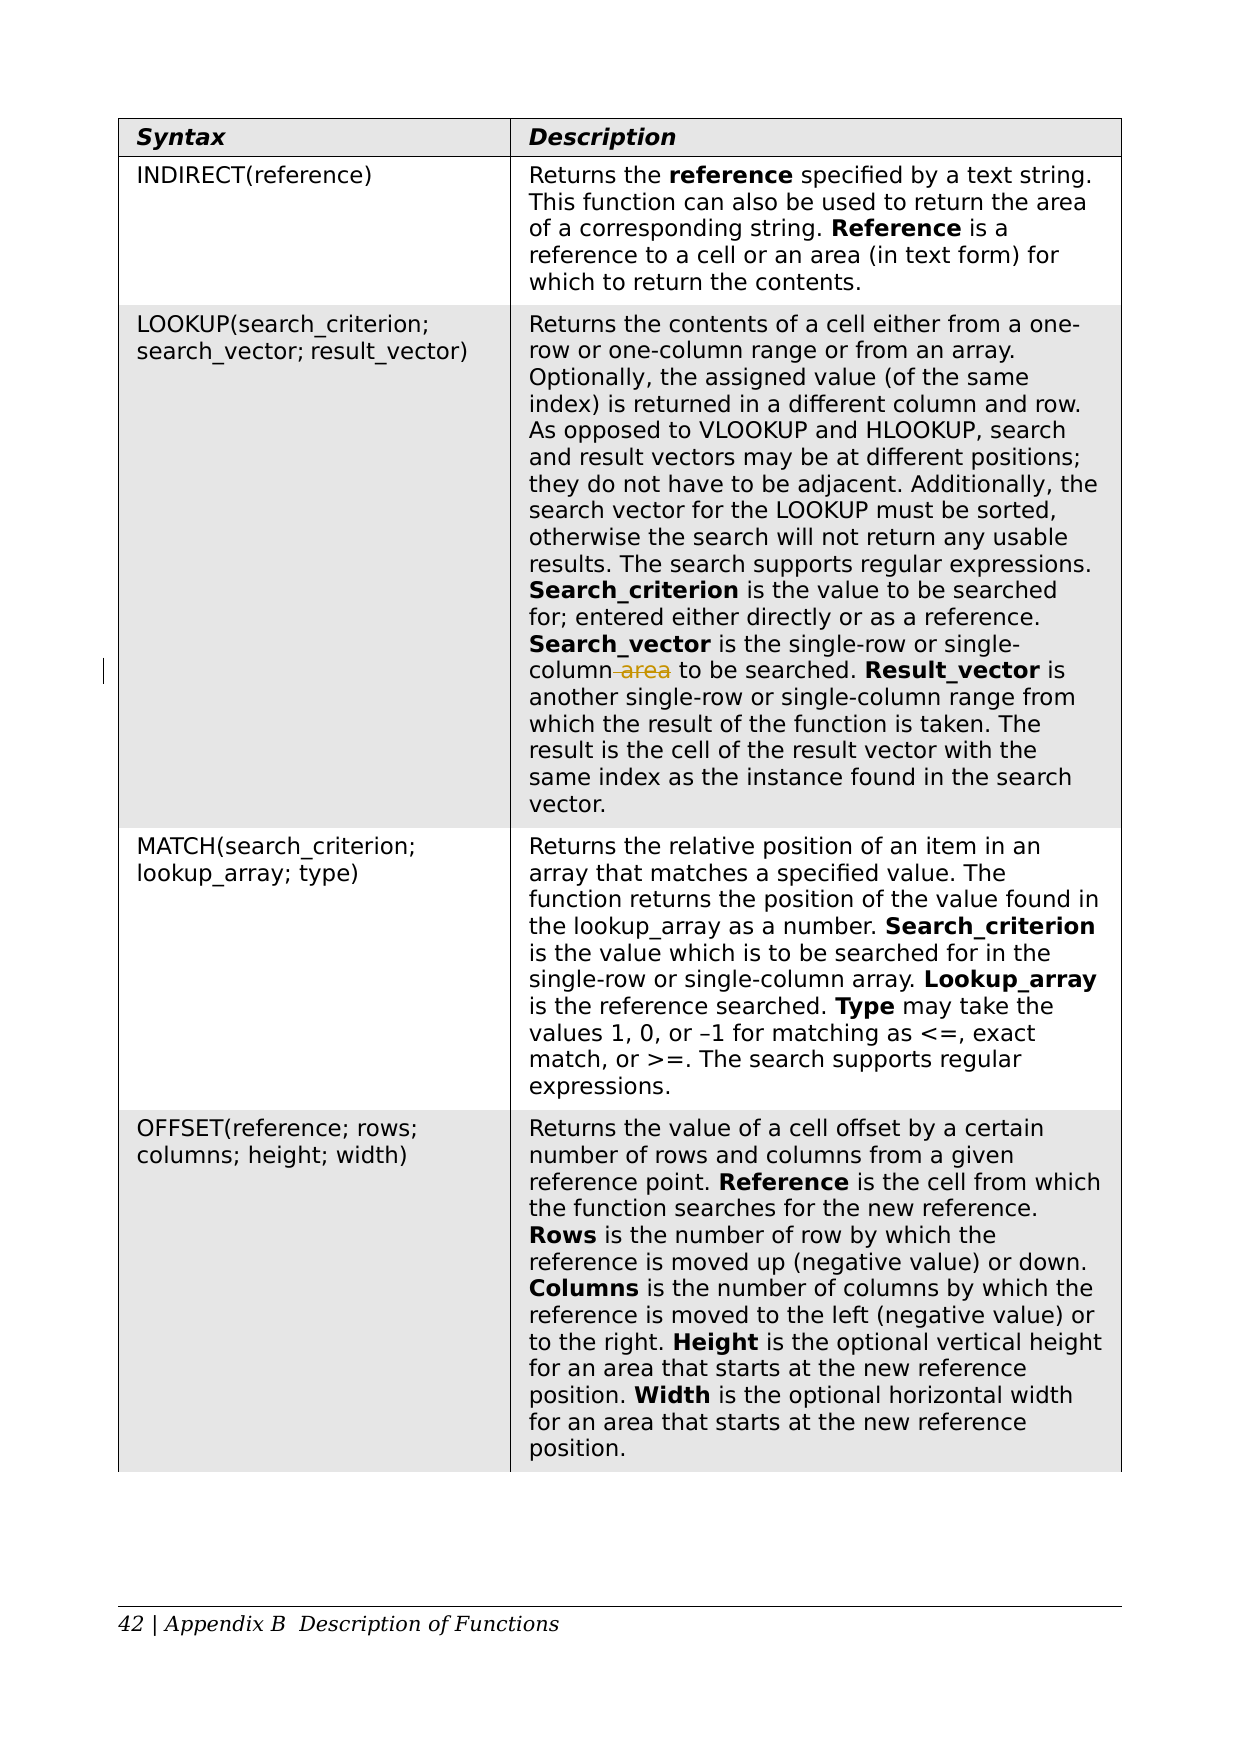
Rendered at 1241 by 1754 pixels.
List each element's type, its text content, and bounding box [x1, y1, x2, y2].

table_cell Returns the contents of a cell either from a one-row or one-column range or from an array. Optionally, the assigned value (of the same index) is returned in a different column and row. As opposed to VLOOKUP and HLOOKUP, search and result vectors may be at different positions; they do not have to be adjacent. Additionally, the search vector for the LOOKUP must be sorted, otherwise the search will not return any usable results. The search supports regular expressions. Search_criterion is the value to be searched for; entered either directly or as a reference. Search_vector is the single-row or single-column to be searched. Result_vector is another single-row or single-column range from which the result of the function is taken. The result is the cell of the result vector with the same index as the instance found in the search vector. [511, 305, 1121, 828]
table_header Syntax [119, 119, 510, 156]
table_cell Returns the relative position of an item in an array that matches a specified value. The function returns the position of the value found in the lookup_array as a number. Search_criterion is the value which is to be searched for in the single-row or single-column array. Lookup_array is the reference searched. Type may take the values 1, 0, or –1 for matching as <=, exact match, or >=. The search supports regular expressions. [511, 828, 1121, 1110]
table_cell Returns the reference specified by a text string. This function can also be used to return the area of a corresponding string. Reference is a reference to a cell or an area (in text form) for which to return the contents. [511, 157, 1121, 305]
table_cell MATCH(search_criterion; lookup_array; type) [119, 828, 510, 1110]
table_header Description [511, 119, 1121, 156]
table_cell LOOKUP(search_criterion; search_vector; result_vector) [119, 305, 510, 828]
table_cell INDIRECT(reference) [119, 157, 510, 305]
table_cell Returns the value of a cell offset by a certain number of rows and columns from a given reference point. Reference is the cell from which the function searches for the new reference. Rows is the number of row by which the reference is moved up (negative value) or down. Columns is the number of columns by which the reference is moved to the left (negative value) or to the right. Height is the optional vertical height for an area that starts at the new reference position. Width is the optional horizontal width for an area that starts at the new reference position. [511, 1110, 1121, 1472]
table_cell OFFSET(reference; rows; columns; height; width) [119, 1110, 510, 1472]
